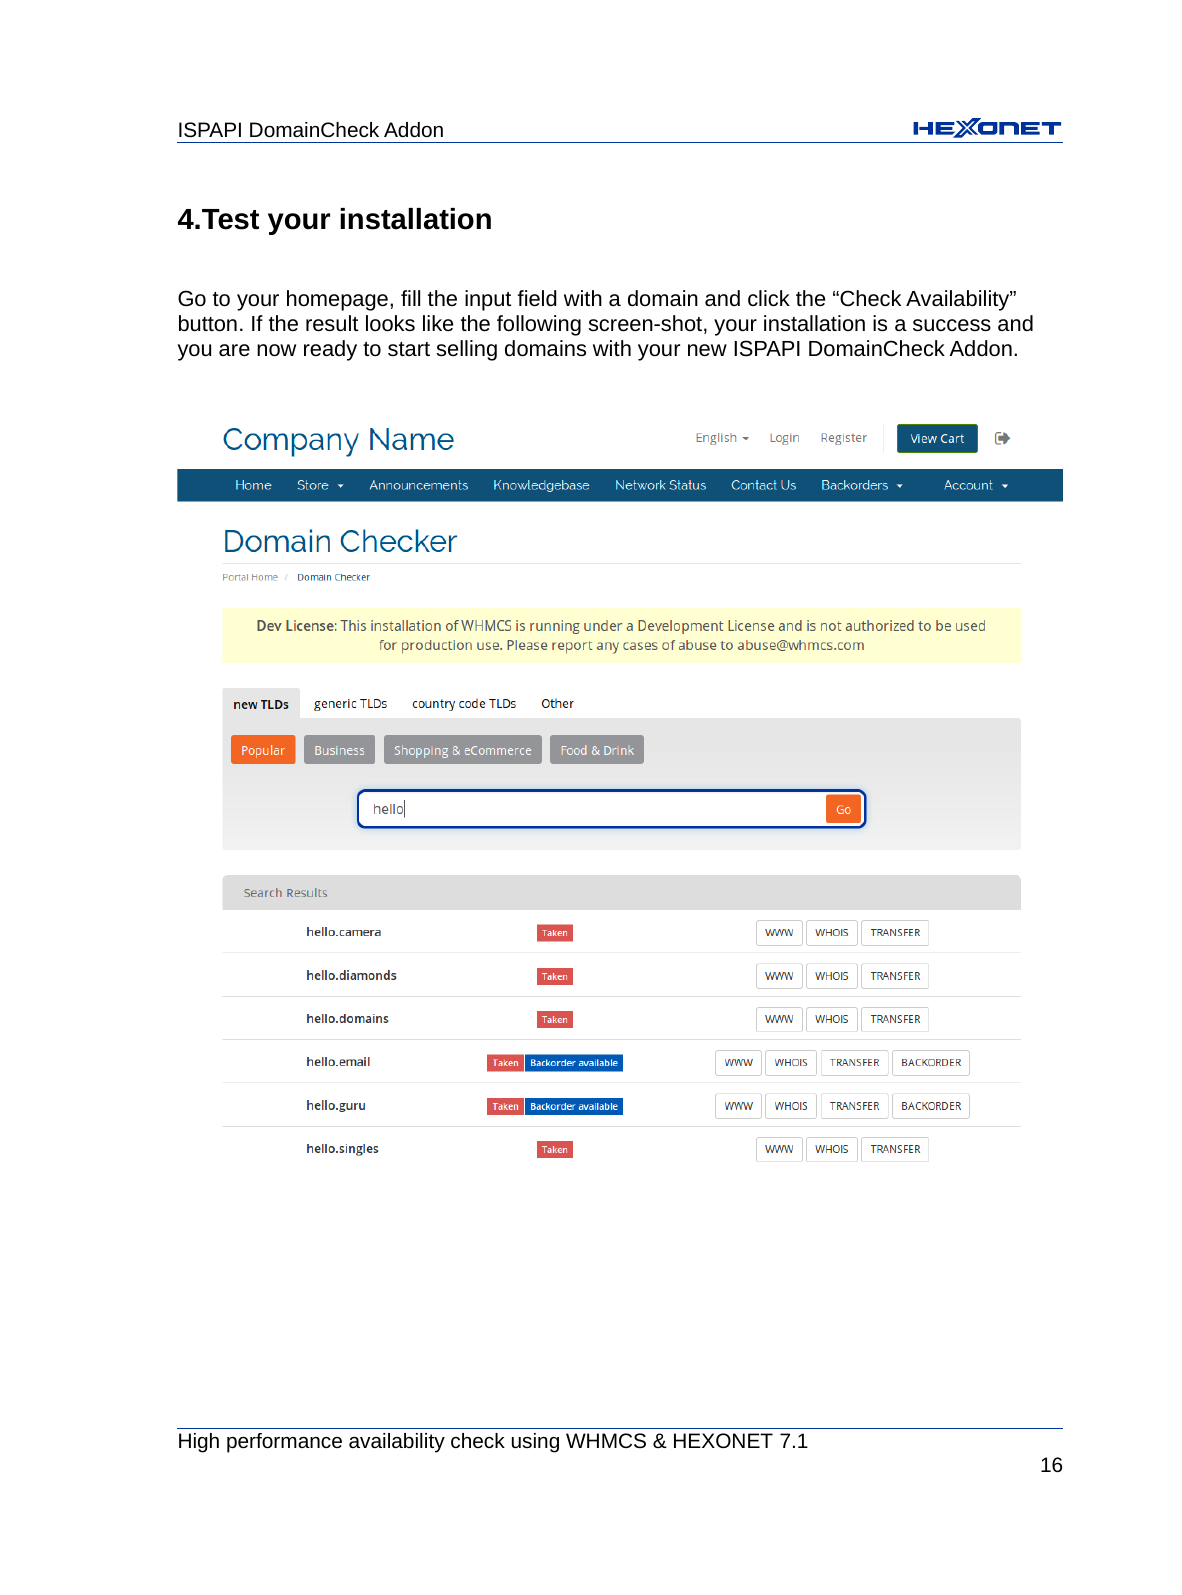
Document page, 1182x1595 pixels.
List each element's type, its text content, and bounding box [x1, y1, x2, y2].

subtitle Test your installation [177, 202, 1063, 236]
text Go to your homepage, fill the input field with a domain and click the “Check Availability” button. If the result looks like the following screen-shot, your installation is a success and you are now ready to start selling domains with your new ISPAPI DomainCheck Addon. [177, 286, 1063, 361]
picture [177, 411, 1063, 1167]
